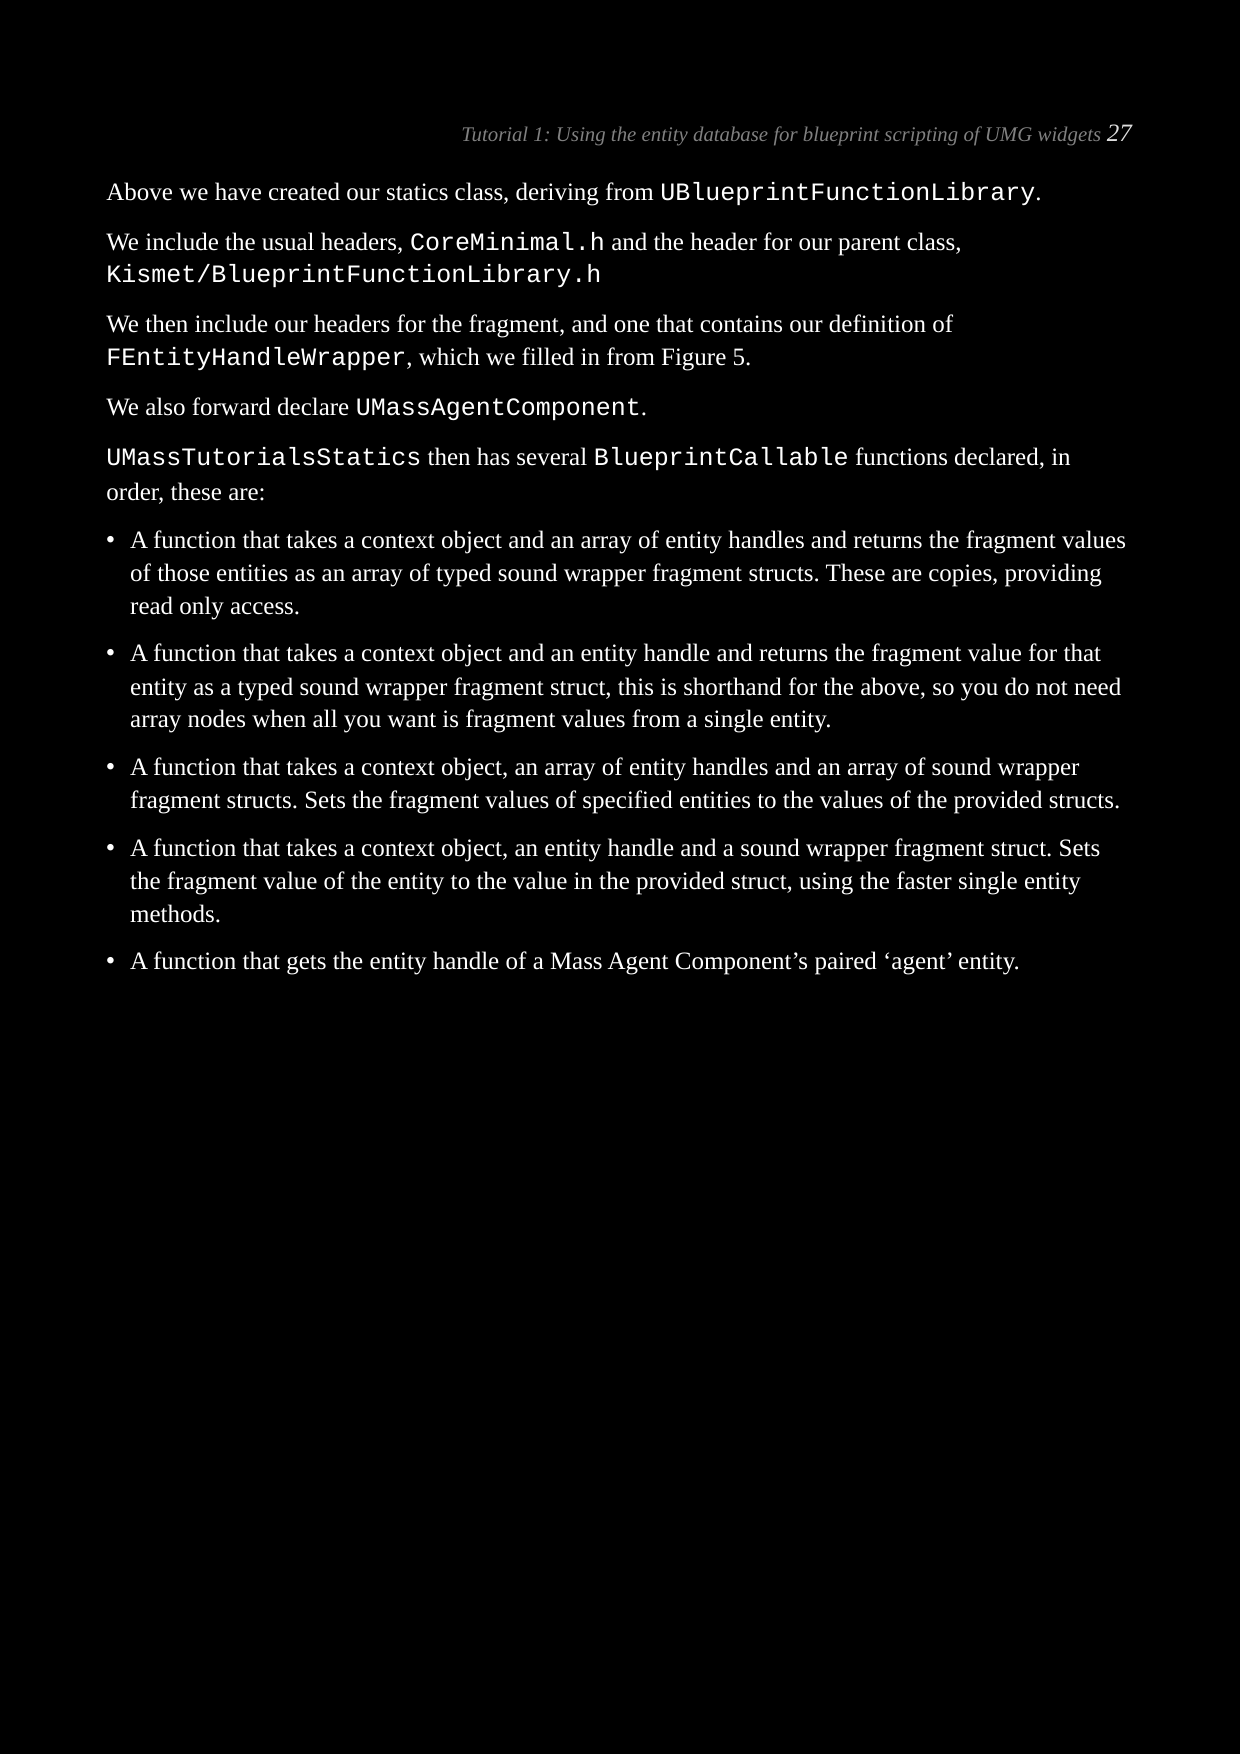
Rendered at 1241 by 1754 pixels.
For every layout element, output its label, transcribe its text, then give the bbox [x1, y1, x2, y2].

text We also forward declare UMassAgentComponent. [106, 392, 1134, 423]
list A function that takes a context object and an entity handle and returns the fragment value for that entity as a typed sound wrapper fragment struct, this is shorthand for the above, so you do not need array nodes when all you want is fragment values from a single entity. [106, 638, 1134, 733]
text We then include our headers for the fragment, and one that contains our definition of FEntityHandleWrapper, which we filled in from Figure 5. [106, 309, 1134, 373]
text Above we have created our statics class, deriving from UBlueprintFunctionLibrary. [106, 177, 1134, 208]
list A function that takes a context object and an array of entity handles and returns the fragment values of those entities as an array of typed sound wrapper fragment structs. These are copies, providing read only access. [106, 525, 1134, 620]
list A function that takes a context object, an array of entity handles and an array of sound wrapper fragment structs. Sets the fragment values of specified entities to the values of the provided structs. [106, 752, 1134, 814]
text We include the usual headers, CoreMinimal.h and the header for our parent class, Kismet/BlueprintFunctionLibrary.h [106, 227, 1134, 290]
list A function that takes a context object, an entity handle and a sound wrapper fragment struct. Sets the fragment value of the entity to the value in the provided struct, using the faster single entity methods. [106, 833, 1134, 928]
text UMassTutorialsStatics then has several BlueprintCallable functions declared, in order, these are: [106, 442, 1134, 506]
list A function that gets the entity handle of a Mass Agent Component’s paired ‘agent’ entity. [106, 946, 1134, 975]
